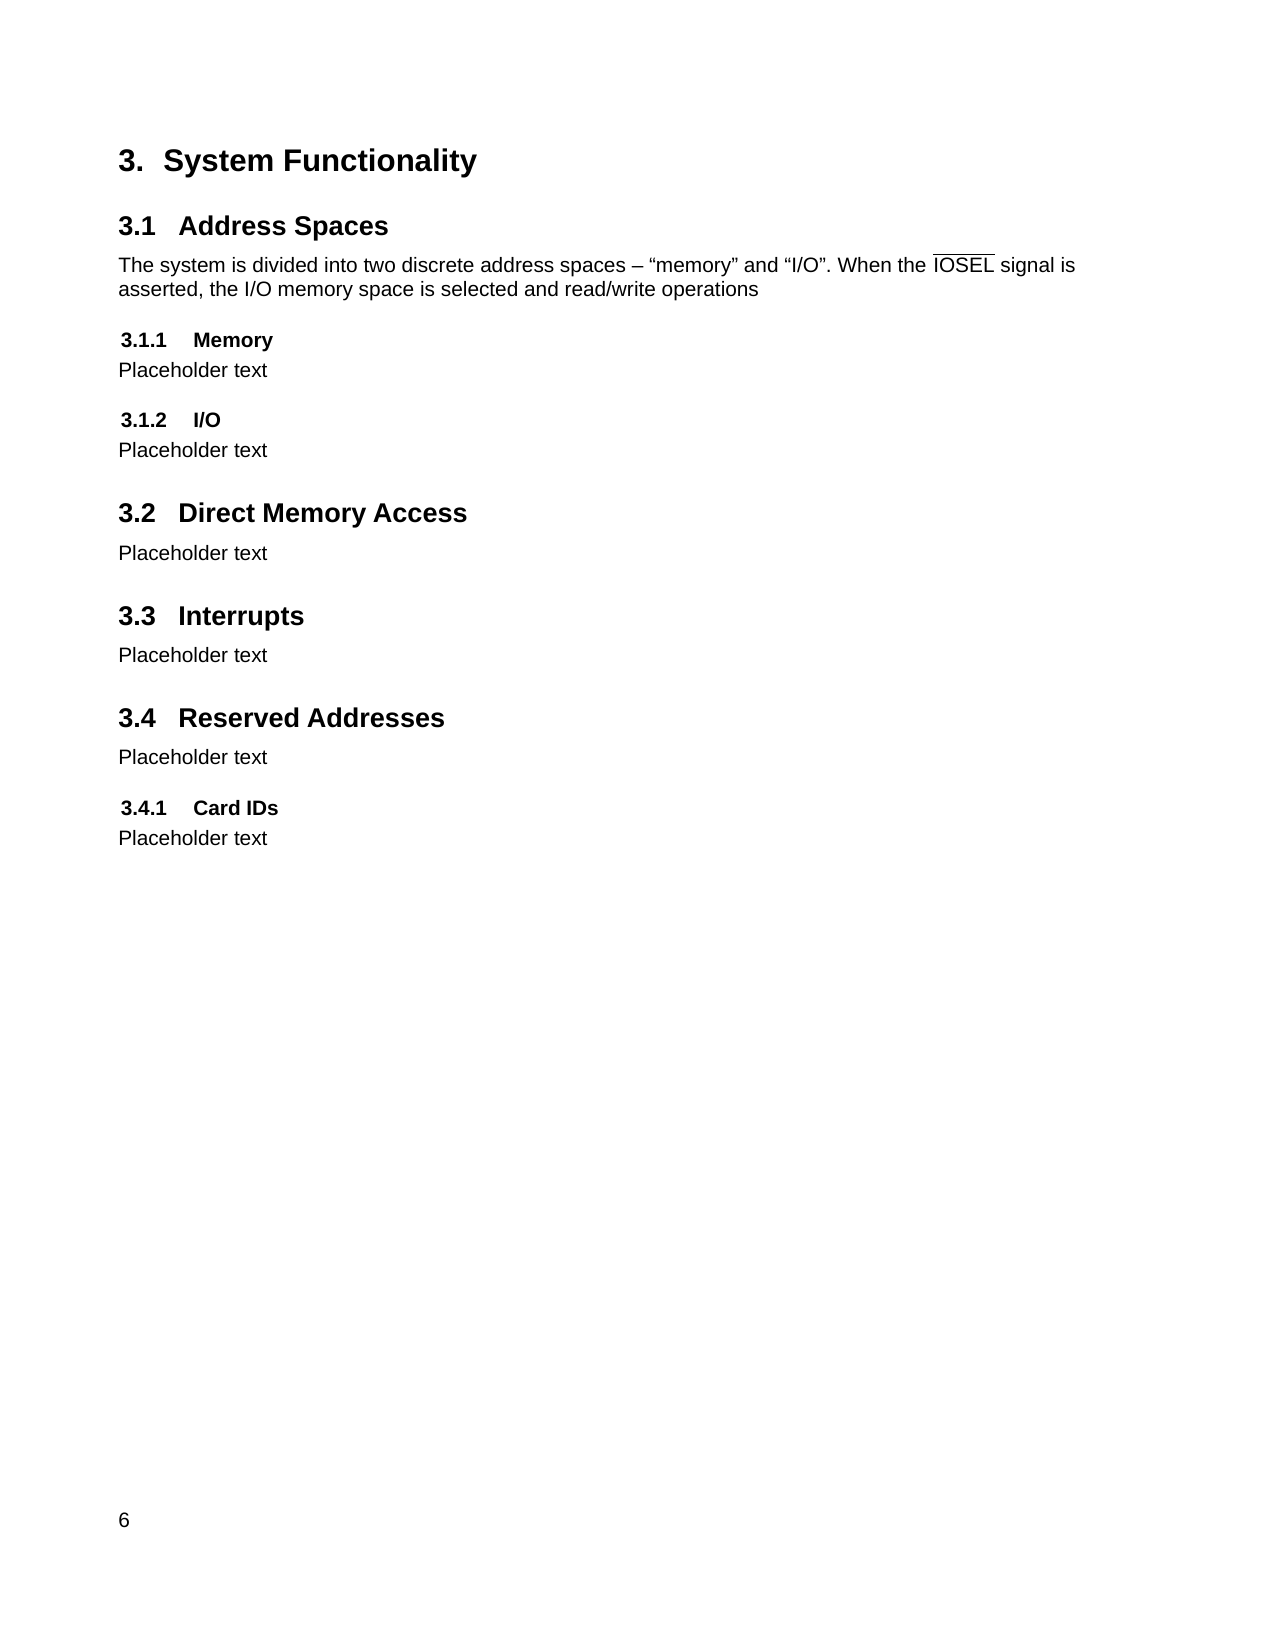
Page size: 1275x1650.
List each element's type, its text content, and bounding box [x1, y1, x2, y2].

text Placeholder text [118, 357, 1157, 381]
subtitle Address Spaces [118, 210, 1157, 241]
subtitle Interrupts [118, 600, 1157, 631]
subtitle Memory [121, 328, 1157, 352]
subtitle Direct Memory Access [118, 497, 1157, 528]
subtitle System Functionality [118, 142, 1157, 178]
subtitle Card IDs [121, 796, 1157, 819]
text Placeholder text [118, 643, 1157, 667]
subtitle I/O [121, 408, 1157, 432]
text Placeholder text [118, 438, 1157, 462]
text Placeholder text [118, 826, 1157, 849]
subtitle Reserved Addresses [118, 702, 1157, 733]
text The system is divided into two discrete address spaces – “memory” and “I/O”. When the IOSEL signal is asserted, the I/O memory space is selected and read/write operations [118, 253, 1157, 301]
text Placeholder text [118, 745, 1157, 769]
text Placeholder text [118, 540, 1157, 564]
